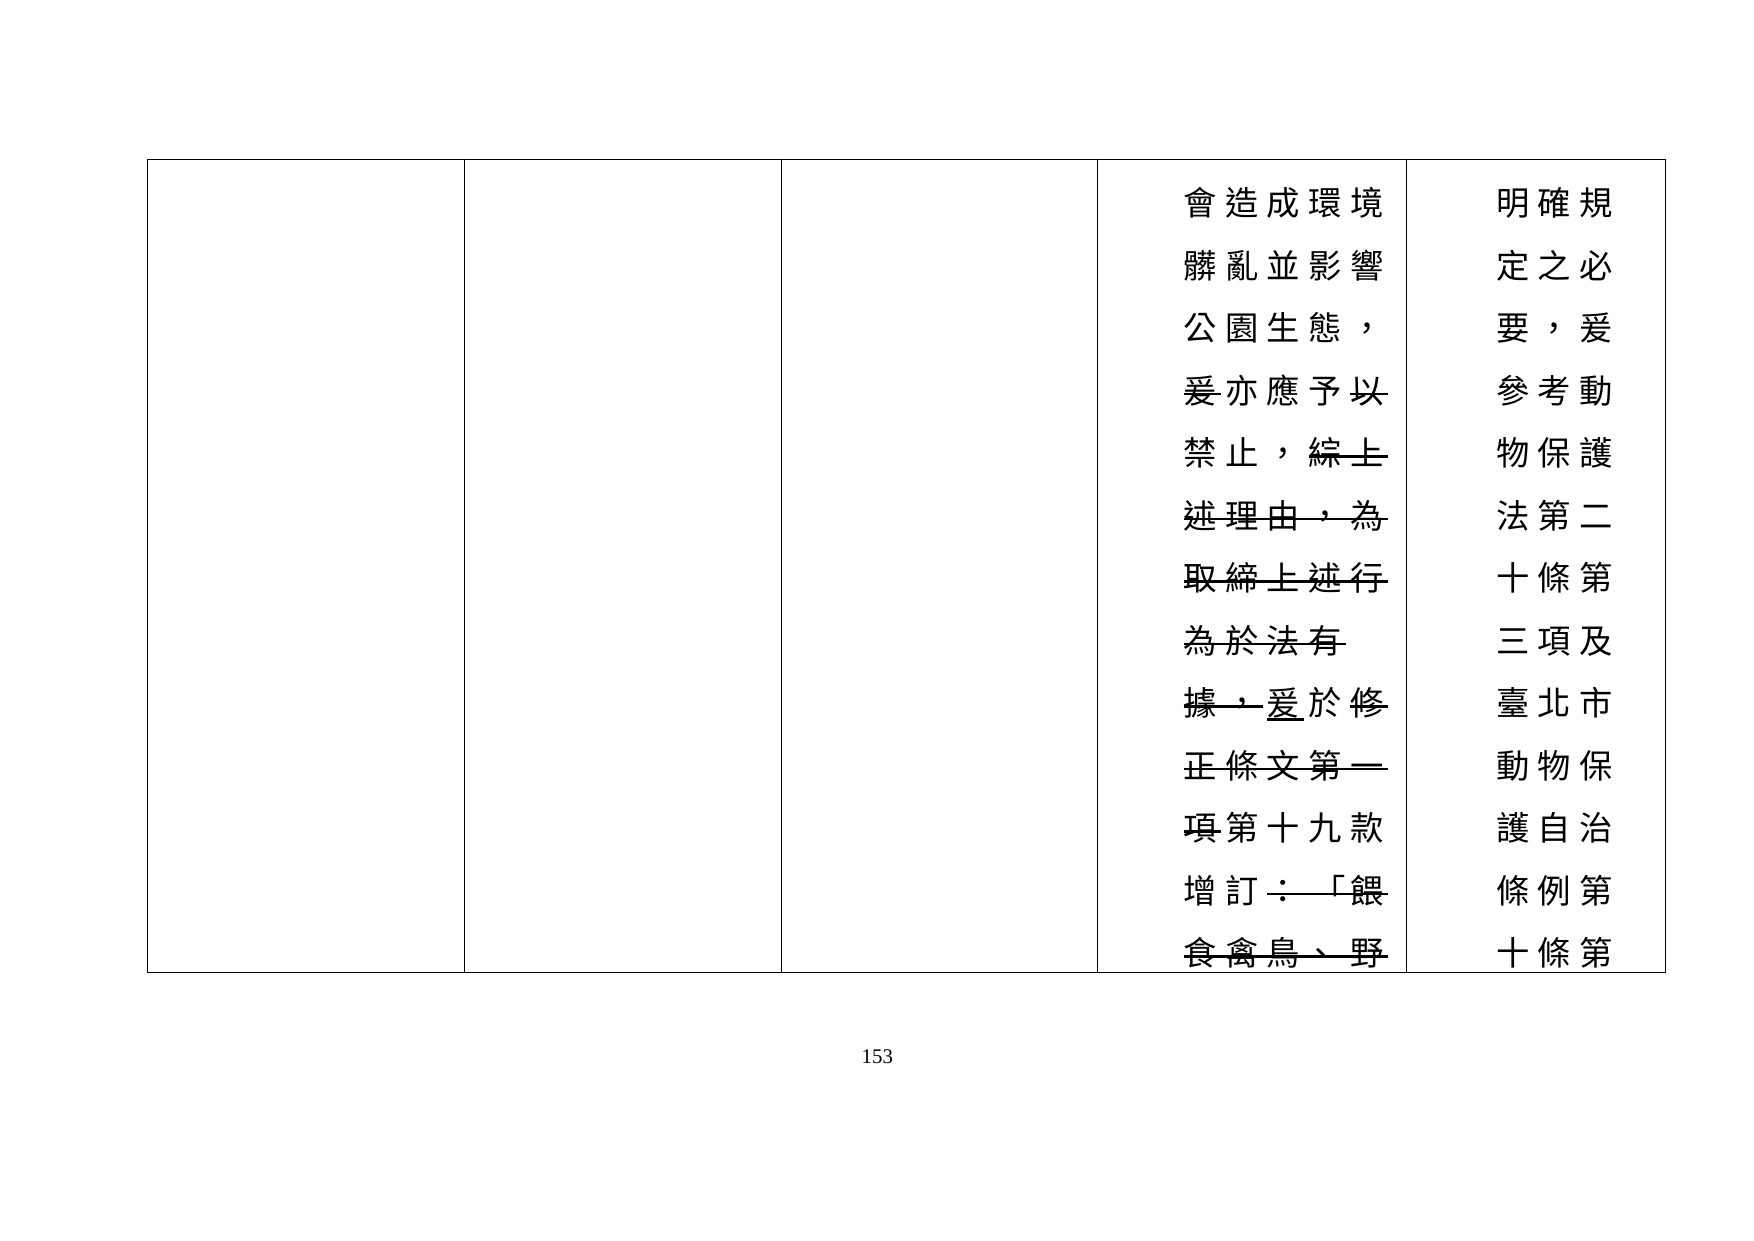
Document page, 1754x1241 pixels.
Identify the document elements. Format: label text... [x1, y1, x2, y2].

table_cell [465, 160, 781, 972]
table_cell 會造成環境髒亂並影響公園生態，爰亦應予以禁止，綜上述理由，為取締上述行為於法有據，爰於修正條文第一項第十九款增訂：「餵食禽鳥、野 [1098, 160, 1406, 972]
table_cell 明確規定之必要，爰參考動物保護法第二十條第三項及臺北市動物保護自治條例第十條第 [1407, 160, 1665, 972]
table_cell [148, 160, 464, 972]
table_cell [782, 160, 1097, 972]
